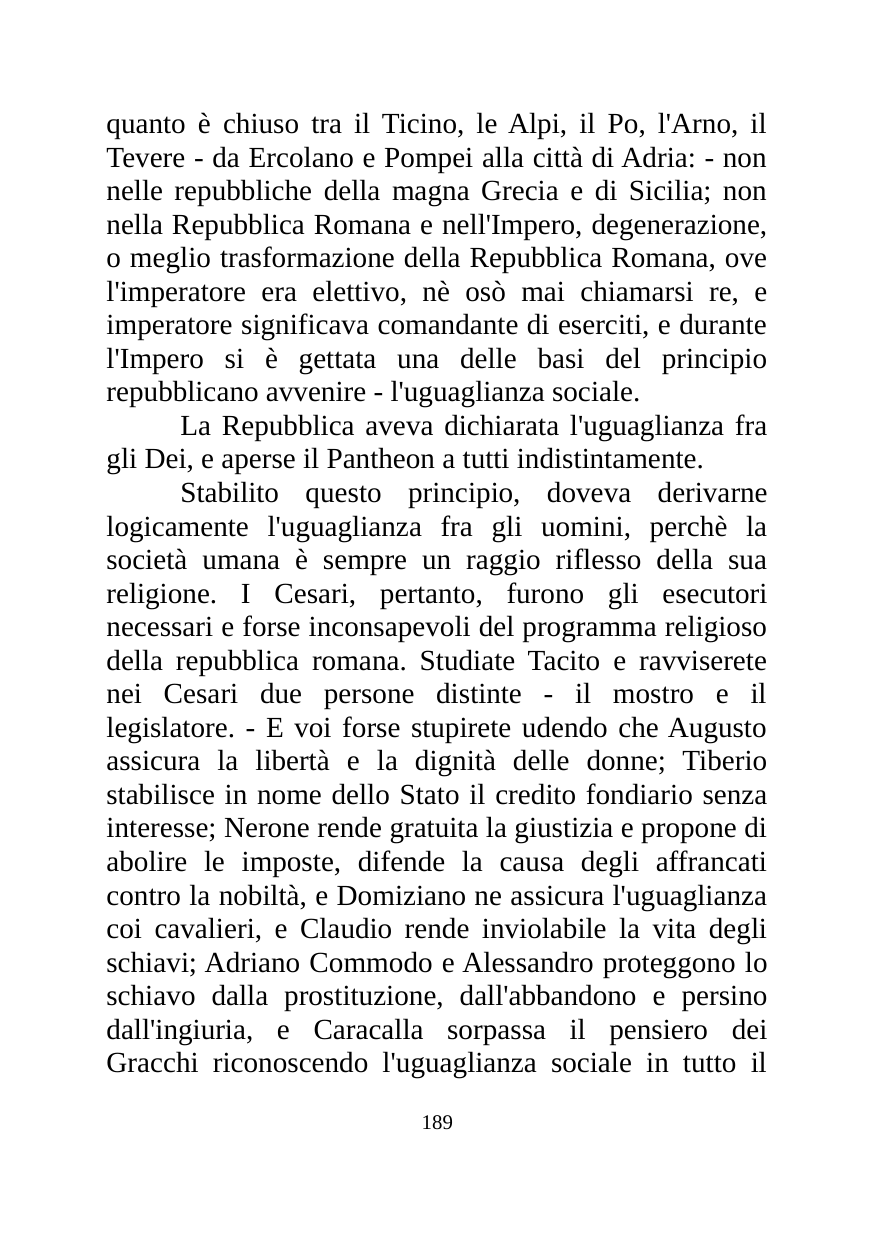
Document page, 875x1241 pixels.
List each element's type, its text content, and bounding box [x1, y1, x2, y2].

text Stabilito questo principio, doveva derivarne logicamente l'uguaglianza fra gli uomini, perchè la società umana è sempre un raggio riflesso della sua religione. I Cesari, pertanto, furono gli esecutori necessari e forse inconsapevoli del programma religioso della repubblica romana. Studiate Tacito e ravviserete nei Cesari due persone distinte - il mostro e il legislatore. - E voi forse stupirete udendo che Augusto assicura la libertà e la dignità delle donne; Tiberio stabilisce in nome dello Stato il credito fondiario senza interesse; Nerone rende gratuita la giustizia e propone di abolire le imposte, difende la causa degli affrancati contro la nobiltà, e Domiziano ne assicura l'uguaglianza coi cavalieri, e Claudio rende inviolabile la vita degli schiavi; Adriano Commodo e Alessandro proteggono lo schiavo dalla prostituzione, dall'abbandono e persino dall'ingiuria, e Caracalla sorpassa il pensiero dei Gracchi riconoscendo l'uguaglianza sociale in tutto il [106, 475, 768, 1079]
text quanto è chiuso tra il Ticino, le Alpi, il Po, l'Arno, il Tevere - da Ercolano e Pompei alla città di Adria: - non nelle repubbliche della magna Grecia e di Sicilia; non nella Repubblica Romana e nell'Impero, degenerazione, o meglio trasformazione della Repubblica Romana, ove l'imperatore era elettivo, nè osò mai chiamarsi re, e imperatore significava comandante di eserciti, e durante l'Impero si è gettata una delle basi del principio repubblicano avvenire - l'uguaglianza sociale. [106, 106, 768, 408]
text La Repubblica aveva dichiarata l'uguaglianza fra gli Dei, e aperse il Pantheon a tutti indistintamente. [106, 408, 768, 475]
